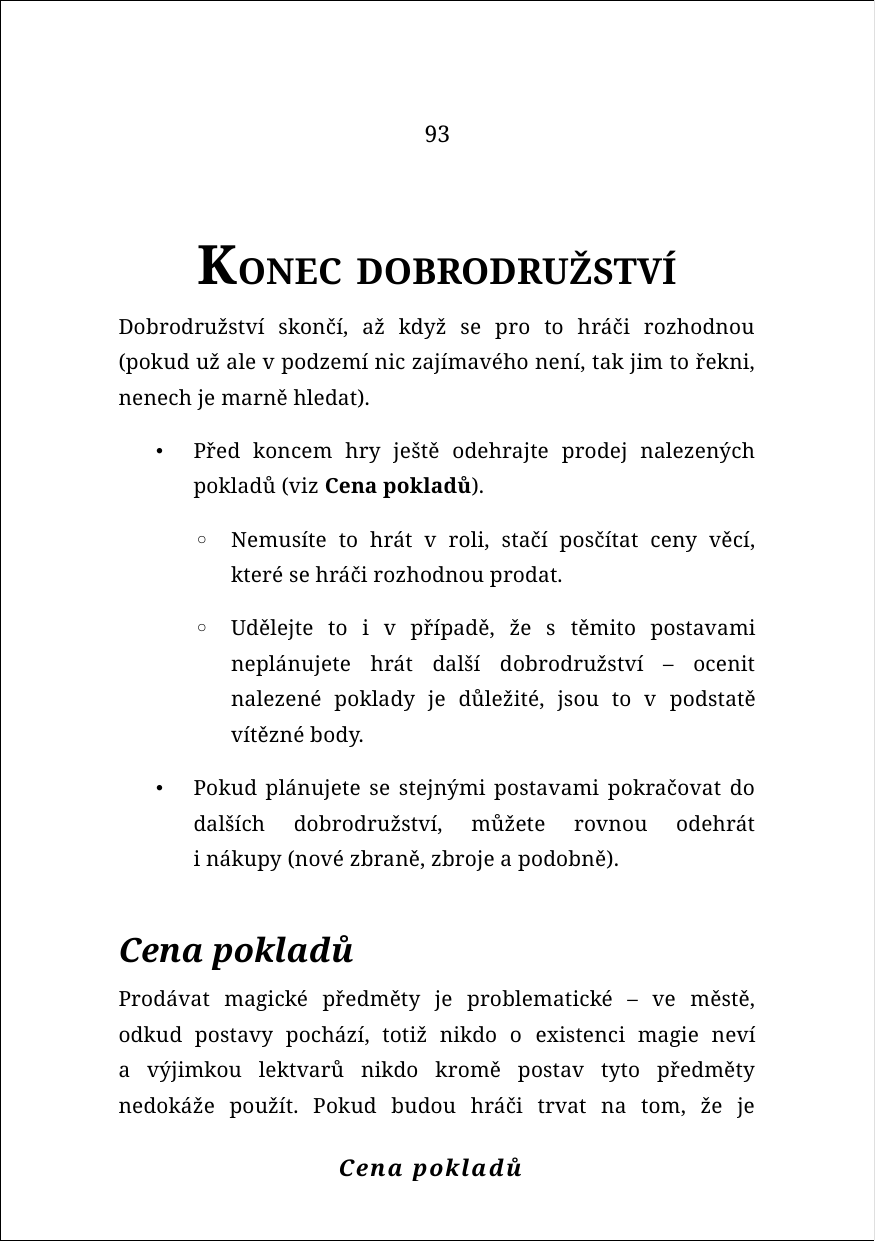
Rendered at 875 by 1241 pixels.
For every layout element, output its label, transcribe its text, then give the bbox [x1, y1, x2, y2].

text Dobrodružství skončí, až když se pro to hráči rozhodnou (pokud už ale v⁠ podzemí nic zajímavého není, tak jim to řekni, nenech je marně hledat). [118, 312, 756, 411]
subtitle Cena pokladů [118, 927, 756, 973]
list Před koncem hry ještě odehrajte prodej nalezených pokladů (viz Cena pokladů). [156, 436, 756, 500]
list Udělejte to i⁠ v⁠ případě, že s⁠ těmito postavami neplánujete hrát další dobrodružství – ocenit nalezené poklady je důležité, jsou to v⁠ podstatě vítězné body. [193, 613, 756, 748]
text Prodávat magické předměty je problematické – ve městě, odkud postavy pochází, totiž nikdo o⁠ existenci magie neví a⁠ výjimkou lektvarů nikdo kromě postav tyto předměty nedokáže použít. Pokud budou hráči trvat na tom, že je [118, 984, 756, 1119]
list Pokud plánujete se stejnými postavami pokračovat do dalších dobrodružství, můžete rovnou odehrát i⁠ nákupy (nové zbraně, zbroje a podobně). [156, 773, 756, 873]
list Nemusíte to hrát v⁠ roli, stačí posčítat ceny věcí, které se hráči rozhodnou prodat. [193, 525, 756, 589]
subtitle Konec dobrodružství [118, 226, 756, 300]
